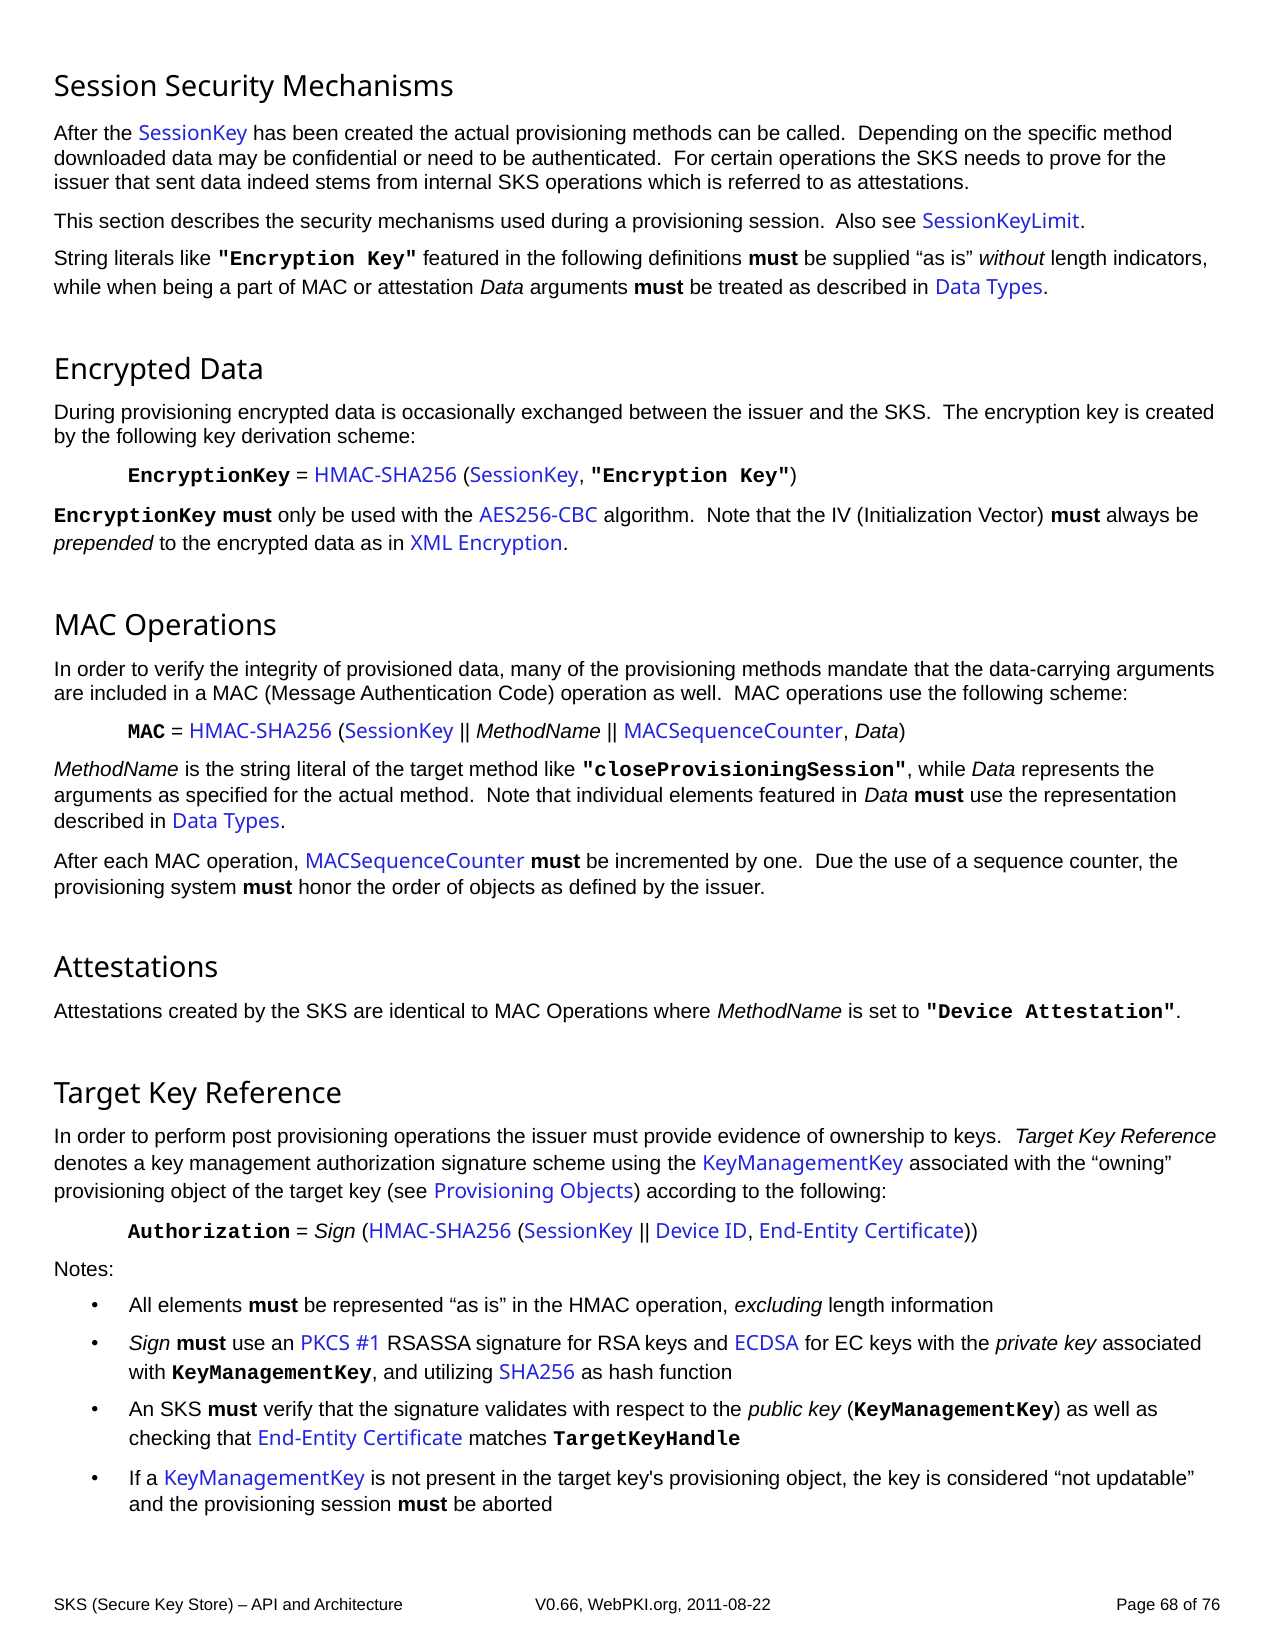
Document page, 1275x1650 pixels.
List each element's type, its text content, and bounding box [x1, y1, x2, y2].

list All elements must be represented “as is” in the HMAC operation, excluding length information [91, 1293, 1221, 1317]
text In order to verify the integrity of provisioned data, many of the provisioning methods mandate that the data-carrying arguments are included in a MAC (Message Authentication Code) operation as well. MAC operations use the following scheme: [54, 657, 1221, 704]
list Sign must use an PKCS #1 RSASSA signature for RSA keys and ECDSA for EC keys with the private key associated with KeyManagementKey, and utilizing SHA256 as hash function [91, 1328, 1221, 1385]
list An SKS must verify that the signature validates with respect to the public key (KeyManagementKey) as well as checking that End-Entity Certificate matches TargetKeyHandle [91, 1397, 1221, 1452]
text MethodName is the string literal of the target method like "closeProvisioningSession", while Data represents the arguments as specified for the actual method. Note that individual elements featured in Data must use the representation described in Data Types. [54, 757, 1221, 835]
text Authorization = Sign (HMAC-SHA256 (SessionKey || Device ID, End-Entity Certificate)) [54, 1217, 1221, 1245]
text Attestations created by the SKS are identical to MAC Operations where MethodName is set to "Device Attestation". [54, 998, 1221, 1024]
text EncryptionKey = HMAC-SHA256 (SessionKey, "Encryption Key") [54, 460, 1221, 488]
text During provisioning encrypted data is occasionally exchanged between the issuer and the SKS. The encryption key is created by the following key derivation scheme: [54, 400, 1221, 448]
subtitle Encrypted Data [54, 348, 1221, 388]
text In order to perform post provisioning operations the issuer must provide evidence of ownership to keys. Target Key Reference denotes a key management authorization signature scheme using the KeyManagementKey associated with the “owning” provisioning object of the target key (see Provisioning Objects) according to the following: [54, 1124, 1221, 1205]
subtitle Attestations [54, 946, 1221, 986]
text MAC = HMAC-SHA256 (SessionKey || MethodName || MACSequenceCounter, Data) [54, 716, 1221, 745]
subtitle MAC Operations [54, 604, 1221, 644]
text This section describes the security mechanisms used during a provisioning session. Also see SessionKeyLimit. [54, 206, 1221, 234]
list If a KeyManagementKey is not present in the target key's provisioning object, the key is considered “not updatable” and the provisioning session must be aborted [91, 1463, 1221, 1516]
text After the SessionKey has been created the actual provisioning methods can be called. Depending on the specific method downloaded data may be confidential or need to be authenticated. For certain operations the SKS needs to prove for the issuer that sent data indeed stems from internal SKS operations which is referred to as attestations. [54, 118, 1221, 194]
text After each MAC operation, MACSequenceCounter must be incremented by one. Due the use of a sequence counter, the provisioning system must honor the order of objects as defined by the issuer. [54, 847, 1221, 899]
subtitle Session Security Mechanisms [54, 66, 1221, 105]
text String literals like "Encryption Key" featured in the following definitions must be supplied “as is” without length indicators, while when being a part of MAC or attestation Data arguments must be treated as described in Data Types. [54, 246, 1221, 300]
text Notes: [54, 1257, 1221, 1281]
text EncryptionKey must only be used with the AES256-CBC algorithm. Note that the IV (Initialization Vector) must always be prepended to the encrypted data as in XML Encryption. [54, 500, 1221, 557]
subtitle Target Key Reference [54, 1072, 1221, 1112]
